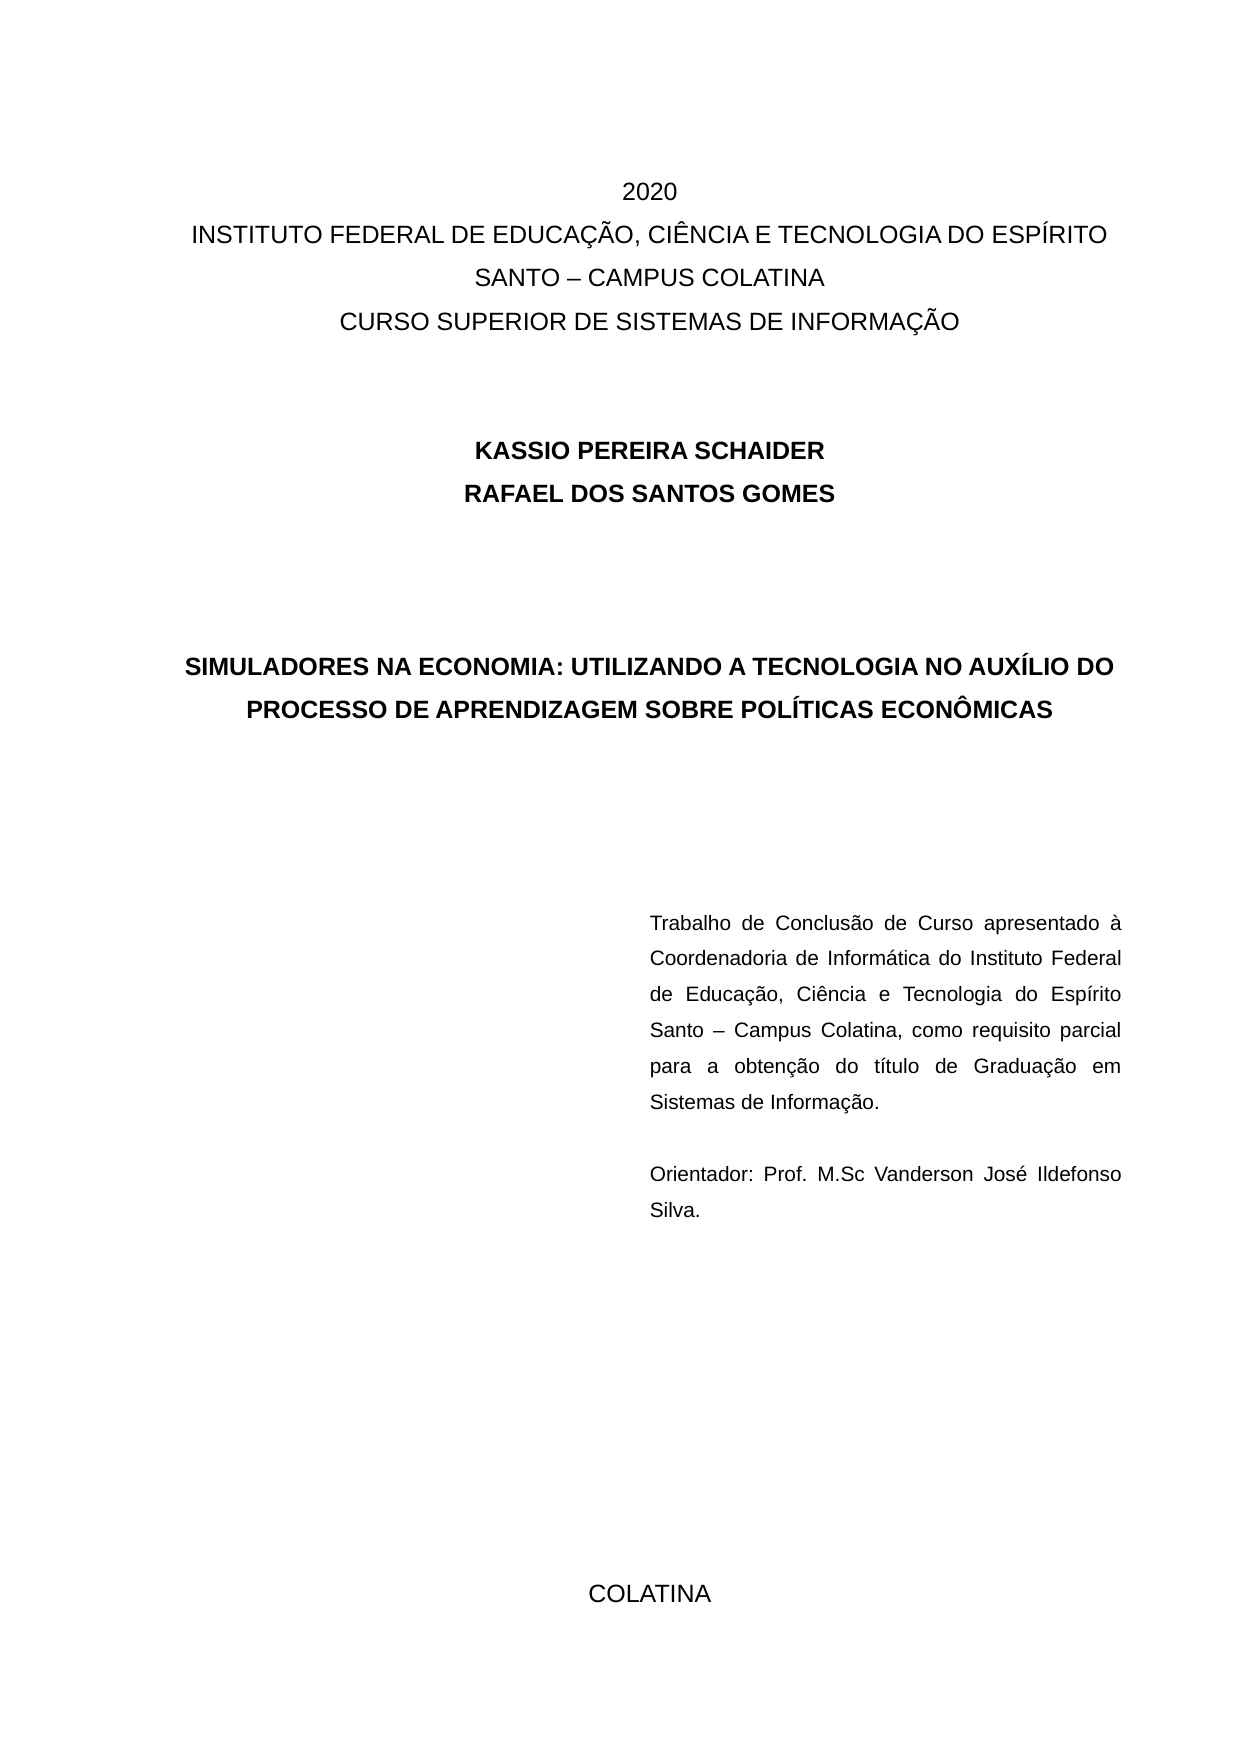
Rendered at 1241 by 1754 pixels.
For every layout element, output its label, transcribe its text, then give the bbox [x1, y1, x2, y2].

text Trabalho de Conclusão de Curso apresentado à Coordenadoria de Informática do Instituto Federal de Educação, Ciência e Tecnologia do Espírito Santo – Campus Colatina, como requisito parcial para a obtenção do título de Graduação em Sistemas de Informação. [649, 910, 1122, 1114]
text INSTITUTO FEDERAL DE EDUCAÇÃO, CIÊNCIA E TECNOLOGIA DO ESPÍRITO SANTO – CAMPUS COLATINA [177, 220, 1122, 292]
text 2020 [177, 177, 1122, 206]
text COLATINA [177, 1579, 1122, 1607]
text Orientador: Prof. M.Sc Vanderson José Ildefonso Silva. [649, 1162, 1122, 1222]
text KASSIO PEREIRA SCHAIDER [177, 436, 1122, 465]
text RAFAEL DOS SANTOS GOMES [177, 479, 1122, 508]
text SIMULADORES NA ECONOMIA: UTILIZANDO A TECNOLOGIA NO AUXÍLIO DO PROCESSO DE APRENDIZAGEM SOBRE POLÍTICAS ECONÔMICAS [177, 652, 1122, 723]
text CURSO SUPERIOR DE SISTEMAS DE INFORMAÇÃO [177, 307, 1122, 335]
